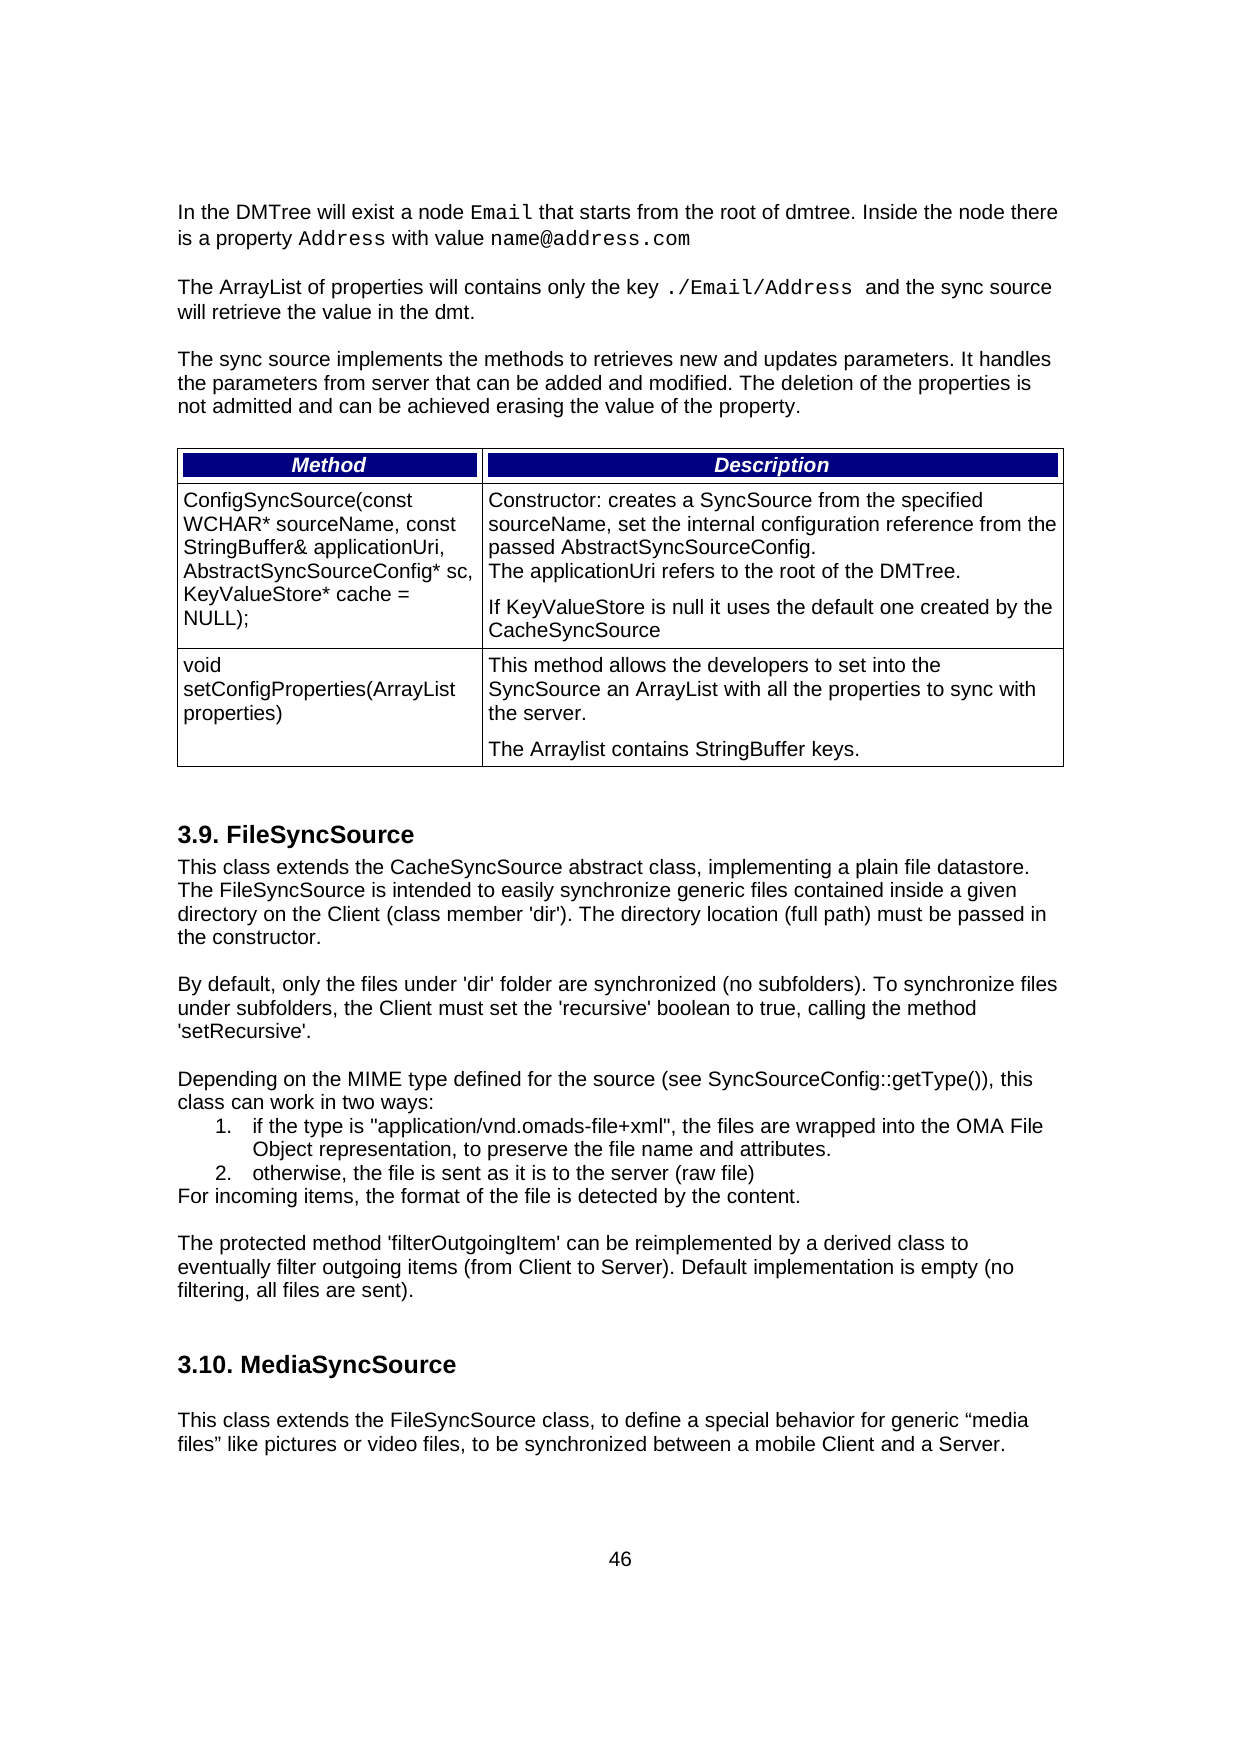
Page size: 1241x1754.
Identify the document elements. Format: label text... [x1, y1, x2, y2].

text The sync source implements the methods to retrieves new and updates parameters. It handles the parameters from server that can be added and modified. The deletion of the properties is not admitted and can be achieved erasing the value of the property. [177, 348, 1063, 418]
subtitle FileSyncSource [177, 821, 1063, 849]
text Depending on the MIME type defined for the source (see SyncSourceConfig::getType()), this class can work in two ways: [177, 1067, 1063, 1114]
text The protected method 'filterOutgoingItem' can be reimplemented by a derived class to eventually filter outgoing items (from Client to Server). Default implementation is empty (no filtering, all files are sent). [177, 1232, 1063, 1302]
text For incoming items, the format of the file is detected by the content. [177, 1185, 1063, 1208]
text By default, only the files under 'dir' folder are synchronized (no subfolders). To synchronize files under subfolders, the Client must set the 'recursive' boolean to true, calling the method 'setRecursive'. [177, 973, 1063, 1043]
table_header Description [483, 449, 1063, 483]
text This class extends the FileSyncSource class, to define a special behavior for generic “media files” like pictures or video files, to be synchronized between a mobile Client and a Server. [177, 1409, 1063, 1456]
table_cell void setConfigProperties(ArrayList properties) [178, 649, 482, 766]
subtitle MediaSyncSource [177, 1351, 1063, 1379]
text The ArrayList of properties will contains only the key ./Email/Address and the sync source will retrieve the value in the dmt. [177, 275, 1063, 324]
table_cell This method allows the developers to set into the SyncSource an ArrayList with all the properties to sync with the server. The Arraylist contains StringBuffer keys. [483, 649, 1063, 766]
table_cell Constructor: creates a SyncSource from the specified sourceName, set the internal configuration reference from the passed AbstractSyncSourceConfig. The applicationUri refers to the root of the DMTree. If KeyValueStore is null it uses the default one created by the CacheSyncSource [483, 484, 1063, 648]
list otherwise, the file is sent as it is to the server (raw file) [215, 1161, 1063, 1185]
list if the type is "application/vnd.omads-file+xml", the files are wrapped into the OMA File Object representation, to preserve the file name and attributes. [215, 1114, 1063, 1161]
text In the DMTree will exist a node Email that starts from the root of dmtree. Inside the node there is a property Address with value name@address.com [177, 201, 1063, 252]
table_header Method [178, 449, 482, 483]
text This class extends the CacheSyncSource abstract class, implementing a plain file datastore. The FileSyncSource is intended to easily synchronize generic files contained inside a given directory on the Client (class member 'dir'). The directory location (full path) must be passed in the constructor. [177, 855, 1063, 949]
table_cell ConfigSyncSource(const WCHAR* sourceName, const StringBuffer& applicationUri, AbstractSyncSourceConfig* sc, KeyValueStore* cache = NULL); [178, 484, 482, 648]
